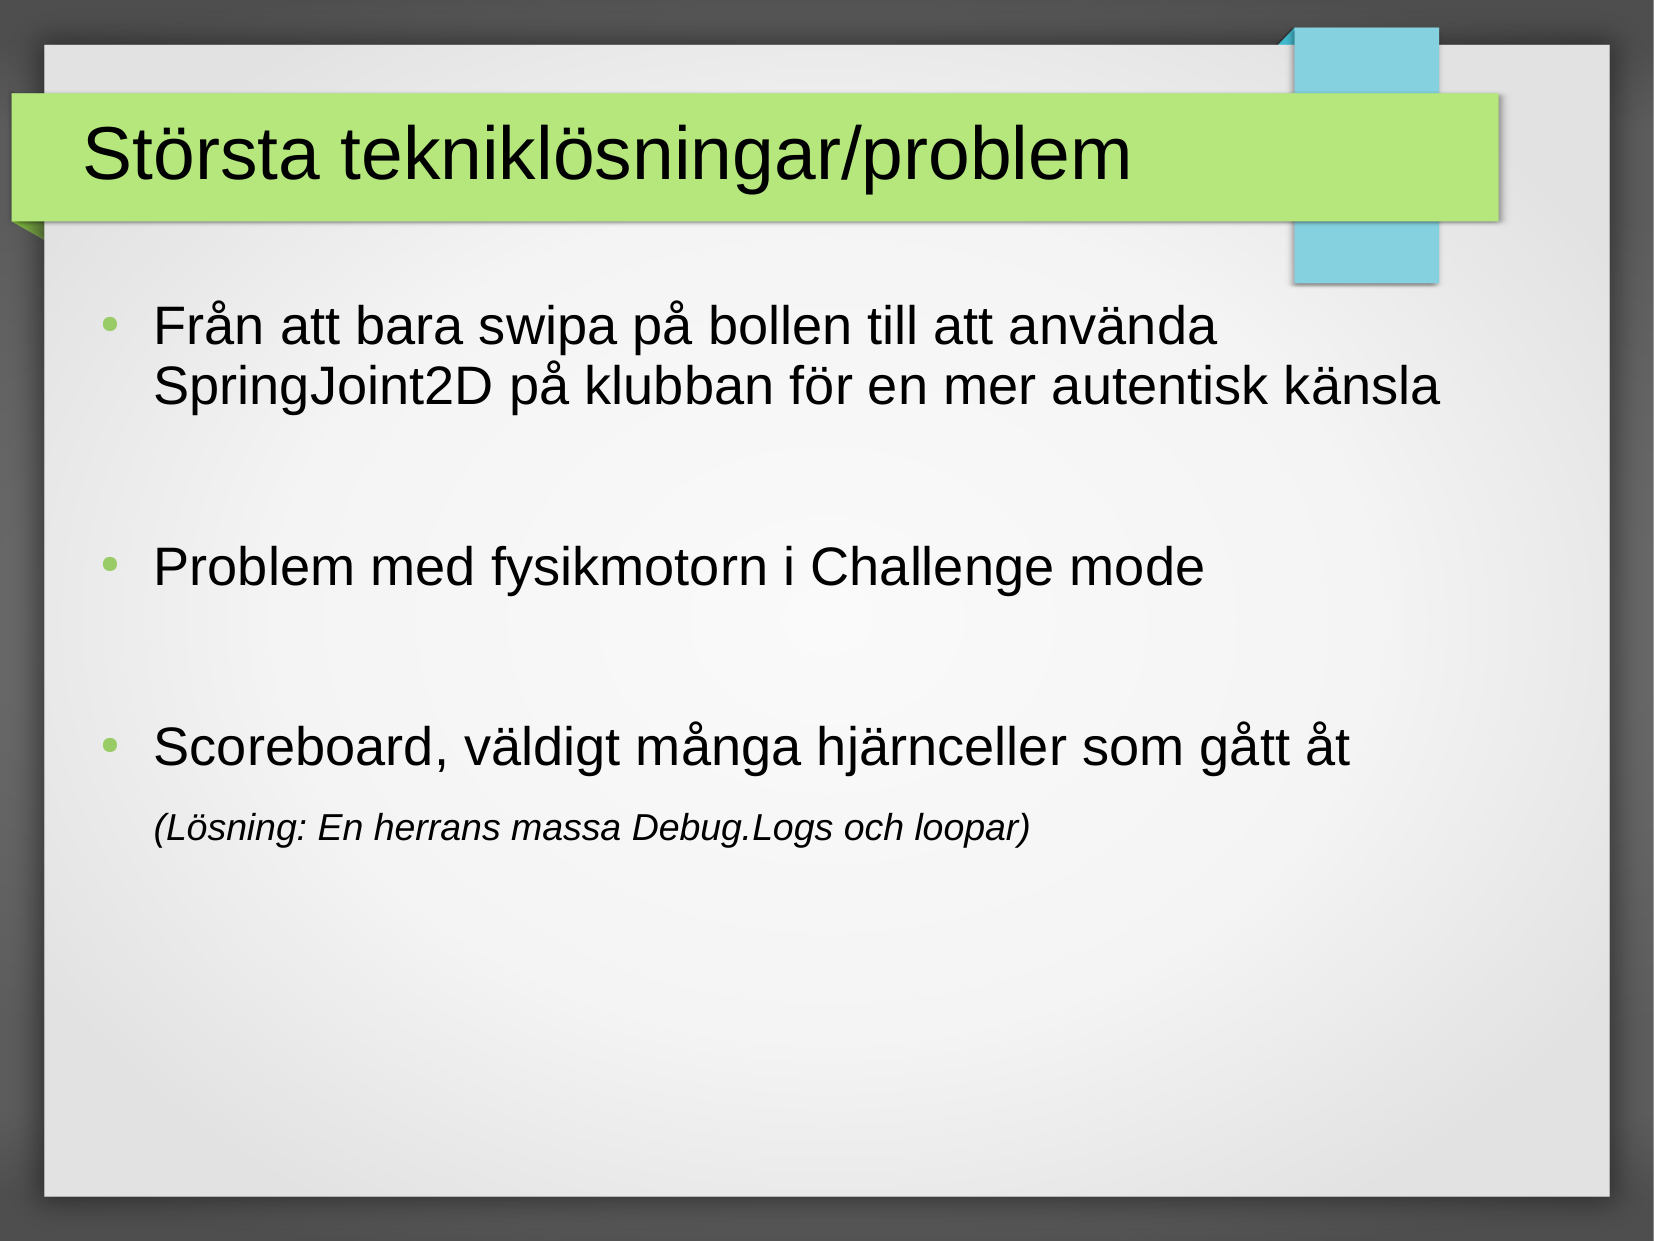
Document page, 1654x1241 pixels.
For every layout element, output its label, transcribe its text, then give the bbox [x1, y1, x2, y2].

list Från att bara swipa på bollen till att använda SpringJoint2D på klubban för en mer autentisk känsla Problem med fysikmotorn i Challenge mode Scoreboard, väldigt många hjärnceller som gått åt (Lösning: En herrans massa Debug.Logs och loopar) [82, 295, 1571, 1015]
title Största tekniklösningar/problem [82, 94, 1264, 213]
picture [0, 0, 1654, 1241]
